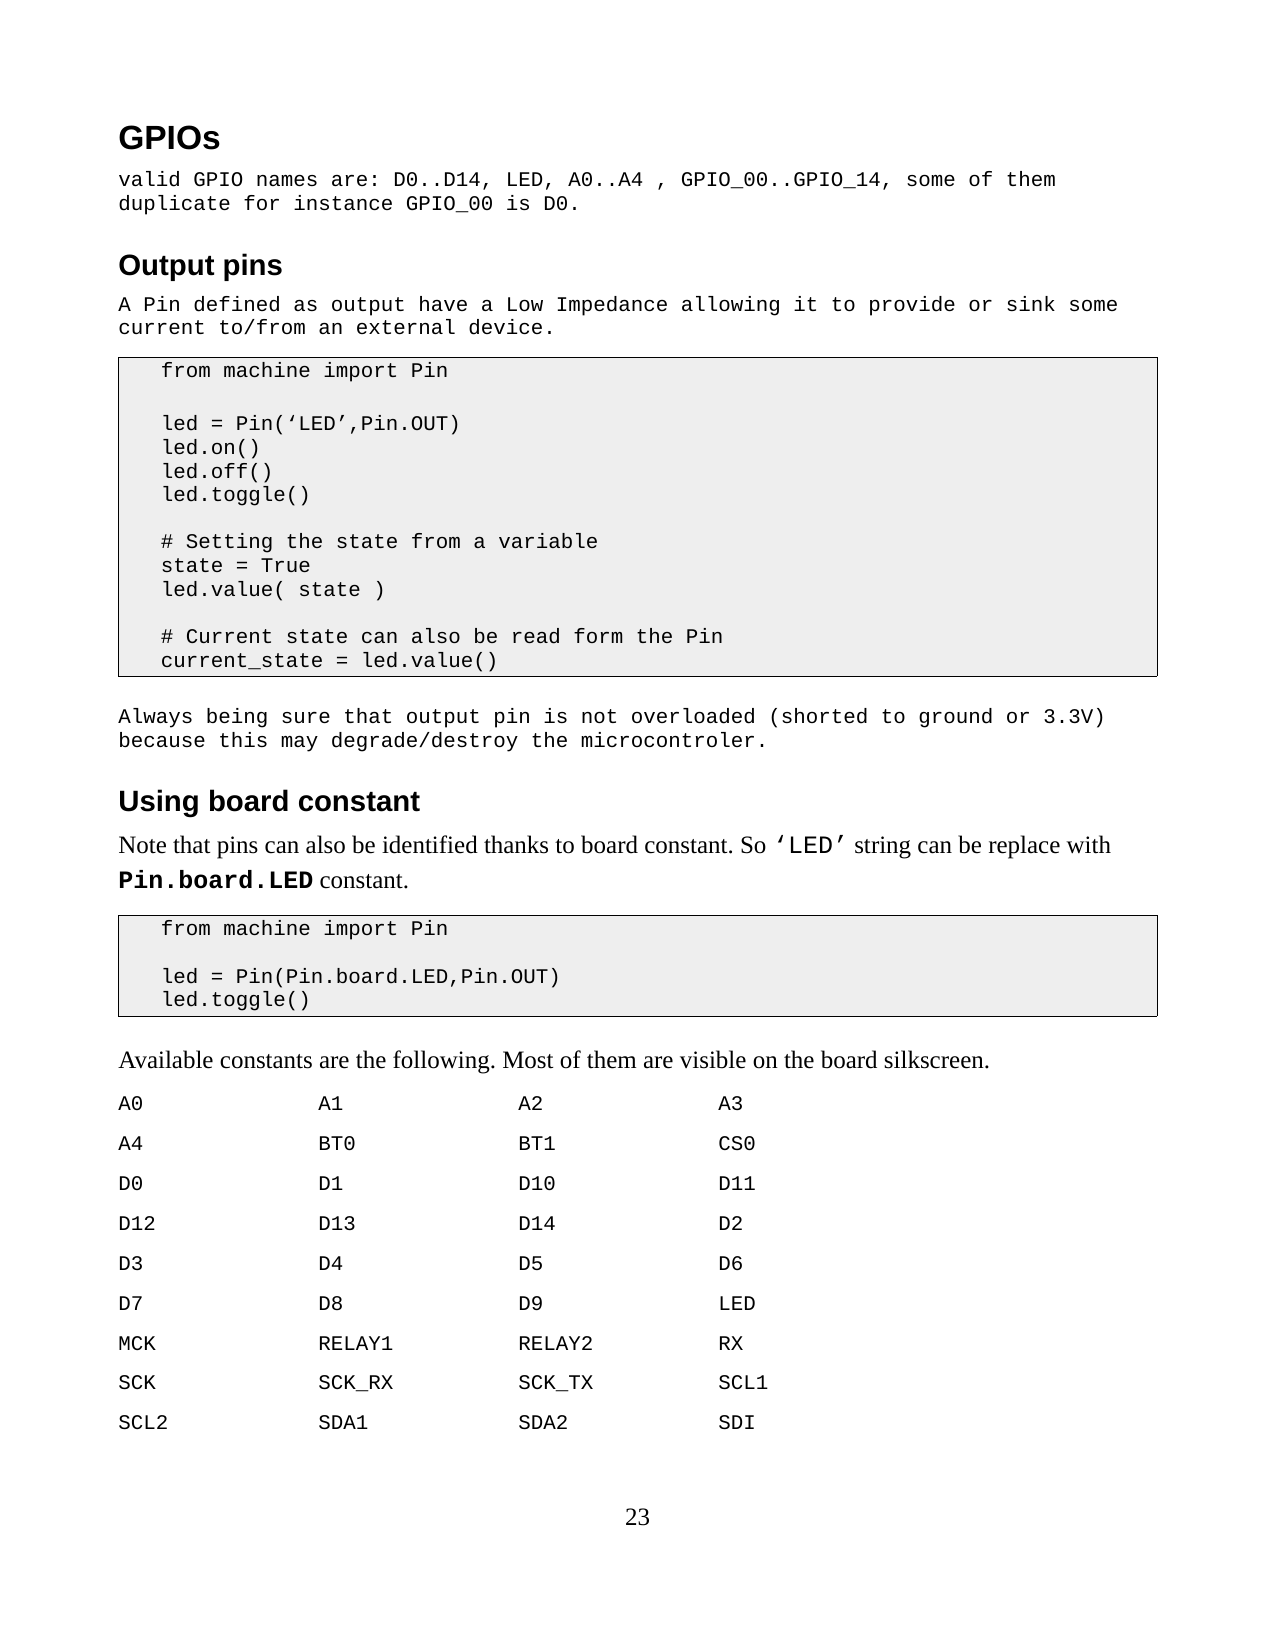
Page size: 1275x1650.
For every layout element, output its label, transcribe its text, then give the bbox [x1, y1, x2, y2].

text D7 D8 D9 LED [118, 1293, 1157, 1316]
text valid GPIO names are: D0..D14, LED, A0..A4 , GPIO_00..GPIO_14, some of them duplicate for instance GPIO_00 is D0. [118, 169, 1157, 217]
text A0 A1 A2 A3 [118, 1093, 1157, 1117]
text D3 D4 D5 D6 [118, 1253, 1157, 1276]
text SCK SCK_RX SCK_TX SCL1 [118, 1372, 1157, 1396]
text from machine import Pin led = Pin(Pin.board.LED,Pin.OUT) led.toggle() [119, 916, 1157, 1016]
subtitle Output pins [118, 247, 1157, 281]
text D12 D13 D14 D2 [118, 1213, 1157, 1236]
text A Pin defined as output have a Low Impedance allowing it to provide or sink some current to/from an external device. [118, 294, 1157, 341]
text led = Pin(‘LED’,Pin.OUT) led.on() led.off() led.toggle() # Setting the state from a variable state = True led.value( state ) # Current state can also be read form the Pin current_state = led.value() [119, 410, 1157, 676]
text A4 BT0 BT1 CS0 [118, 1133, 1157, 1157]
text D0 D1 D10 D11 [118, 1173, 1157, 1197]
text Note that pins can also be identified thanks to board constant. So ‘LED’ string can be replace with Pin.board.LED constant. [118, 830, 1157, 896]
text MCK RELAY1 RELAY2 RX [118, 1332, 1157, 1356]
text SCL2 SDA1 SDA2 SDI [118, 1412, 1157, 1436]
text Always being sure that output pin is not overloaded (shorted to ground or 3.3V) because this may degrade/destroy the microcontroler. [118, 706, 1157, 753]
text from machine import Pin [119, 358, 1157, 384]
subtitle Using board constant [118, 784, 1157, 818]
text Available constants are the following. Most of them are visible on the board silkscreen. [118, 1046, 1157, 1074]
subtitle GPIOs [118, 118, 1157, 157]
